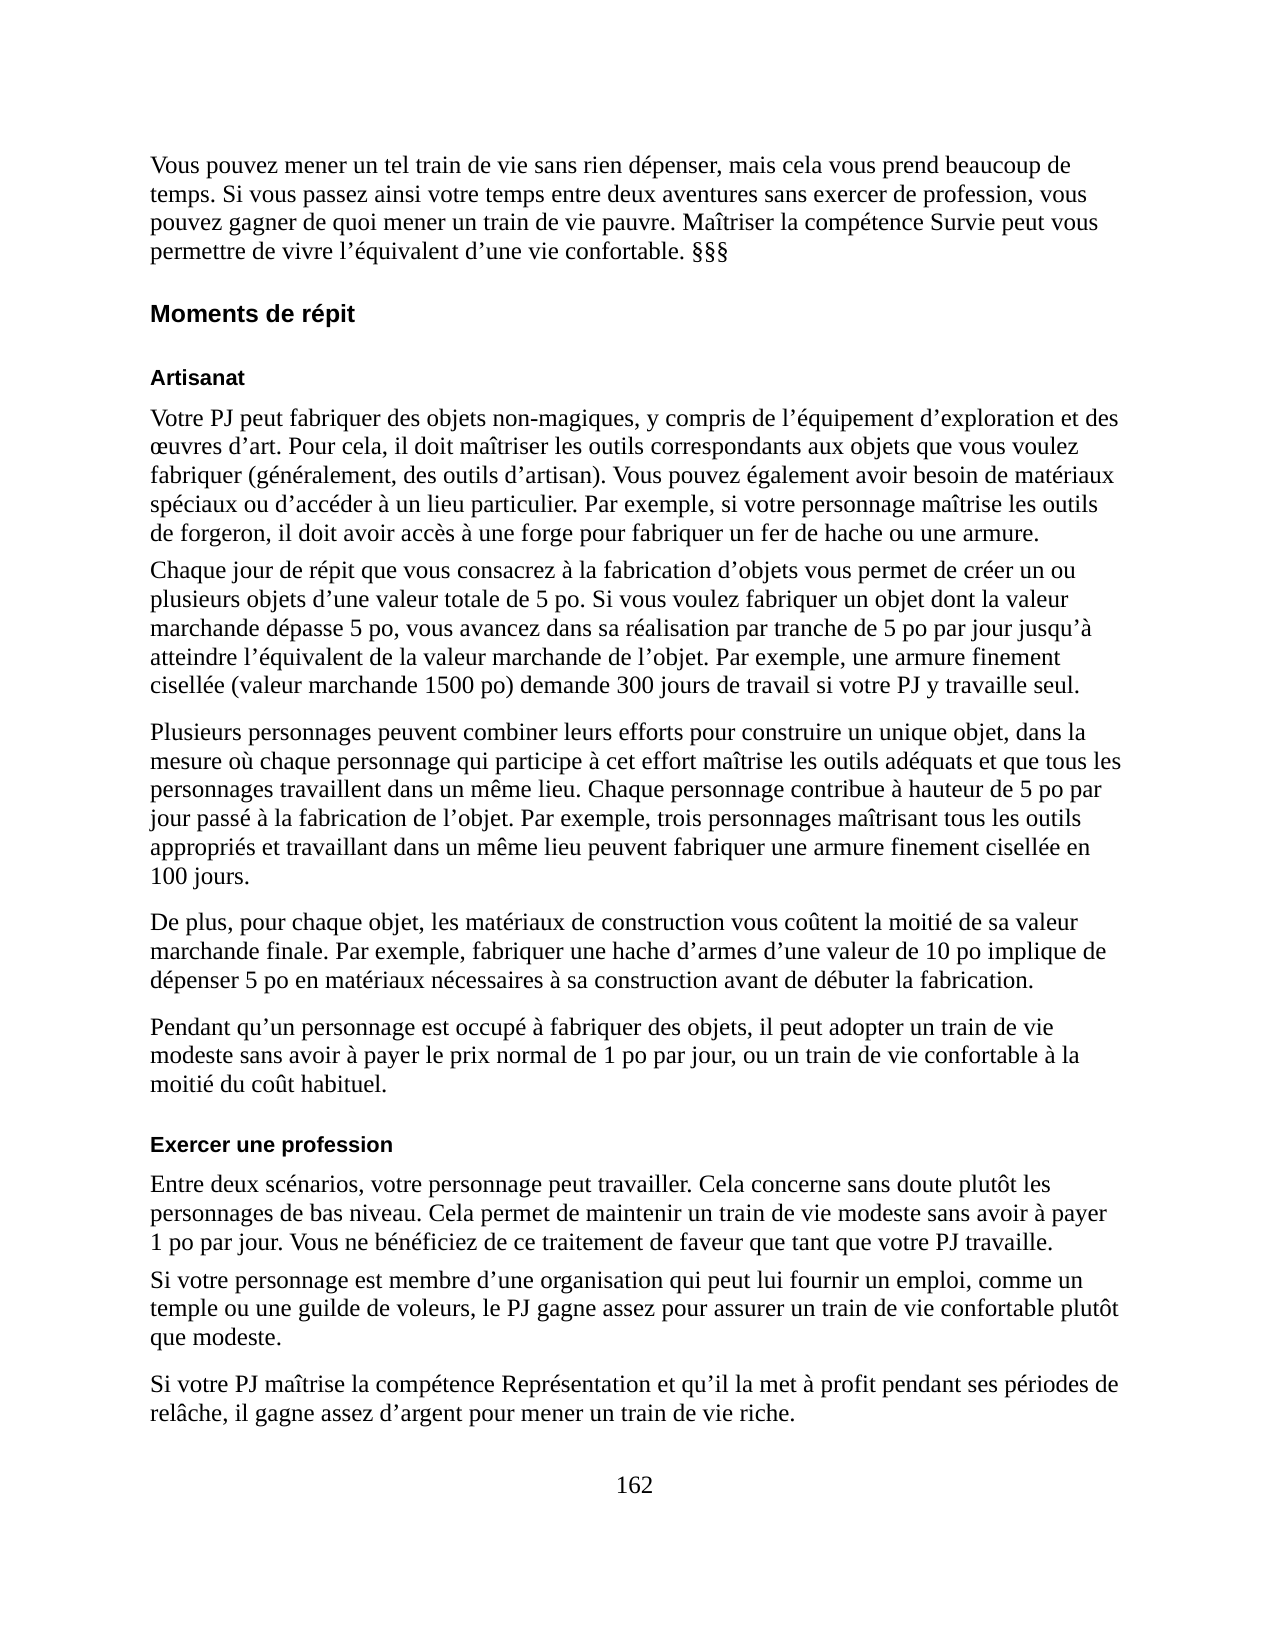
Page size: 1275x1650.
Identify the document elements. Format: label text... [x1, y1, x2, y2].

text Si votre personnage est membre d’une organisation qui peut lui fournir un emploi, comme un temple ou une guilde de voleurs, le PJ gagne assez pour assurer un train de vie confortable plutôt que modeste. [150, 1265, 1125, 1351]
text Chaque jour de répit que vous consacrez à la fabrication d’objets vous permet de créer un ou plusieurs objets d’une valeur totale de 5 po. Si vous voulez fabriquer un objet dont la valeur marchande dépasse 5 po, vous avancez dans sa réalisation par tranche de 5 po par jour jusqu’à atteindre l’équivalent de la valeur marchande de l’objet. Par exemple, une armure finement cisellée (valeur marchande 1500 po) demande 300 jours de travail si votre PJ y travaille seul. [150, 555, 1125, 699]
text Plusieurs personnages peuvent combiner leurs efforts pour construire un unique objet, dans la mesure où chaque personnage qui participe à cet effort maîtrise les outils adéquats et que tous les personnages travaillent dans un même lieu. Chaque personnage contribue à hauteur de 5 po par jour passé à la fabrication de l’objet. Par exemple, trois personnages maîtrisant tous les outils appropriés et travaillant dans un même lieu peuvent fabriquer une armure finement cisellée en 100 jours. [150, 717, 1125, 889]
subtitle Moments de répit [150, 299, 1125, 327]
text Votre PJ peut fabriquer des objets non-magiques, y compris de l’équipement d’exploration et des œuvres d’art. Pour cela, il doit maîtriser les outils correspondants aux objets que vous voulez fabriquer (généralement, des outils d’artisan). Vous pouvez également avoir besoin de matériaux spéciaux ou d’accéder à un lieu particulier. Par exemple, si votre personnage maîtrise les outils de forgeron, il doit avoir accès à une forge pour fabriquer un fer de hache ou une armure. [150, 403, 1125, 546]
text Si votre PJ maîtrise la compétence Représentation et qu’il la met à profit pendant ses périodes de relâche, il gagne assez d’argent pour mener un train de vie riche. [150, 1369, 1125, 1426]
text Vous pouvez mener un tel train de vie sans rien dépenser, mais cela vous prend beaucoup de temps. Si vous passez ainsi votre temps entre deux aventures sans exercer de profession, vous pouvez gagner de quoi mener un train de vie pauvre. Maîtriser la compétence Survie peut vous permettre de vivre l’équivalent d’une vie confortable. §§§ [150, 150, 1125, 265]
text De plus, pour chaque objet, les matériaux de construction vous coûtent la moitié de sa valeur marchande finale. Par exemple, fabriquer une hache d’armes d’une valeur de 10 po implique de dépenser 5 po en matériaux nécessaires à sa construction avant de débuter la fabrication. [150, 907, 1125, 994]
subtitle Artisanat [150, 365, 1125, 390]
subtitle Exercer une profession [150, 1132, 1125, 1157]
text Entre deux scénarios, votre personnage peut travailler. Cela concerne sans doute plutôt les personnages de bas niveau. Cela permet de maintenir un train de vie modeste sans avoir à payer 1 po par jour. Vous ne bénéficiez de ce traitement de faveur que tant que votre PJ travaille. [150, 1169, 1125, 1256]
text Pendant qu’un personnage est occupé à fabriquer des objets, il peut adopter un train de vie modeste sans avoir à payer le prix normal de 1 po par jour, ou un train de vie confortable à la moitié du coût habituel. [150, 1012, 1125, 1098]
